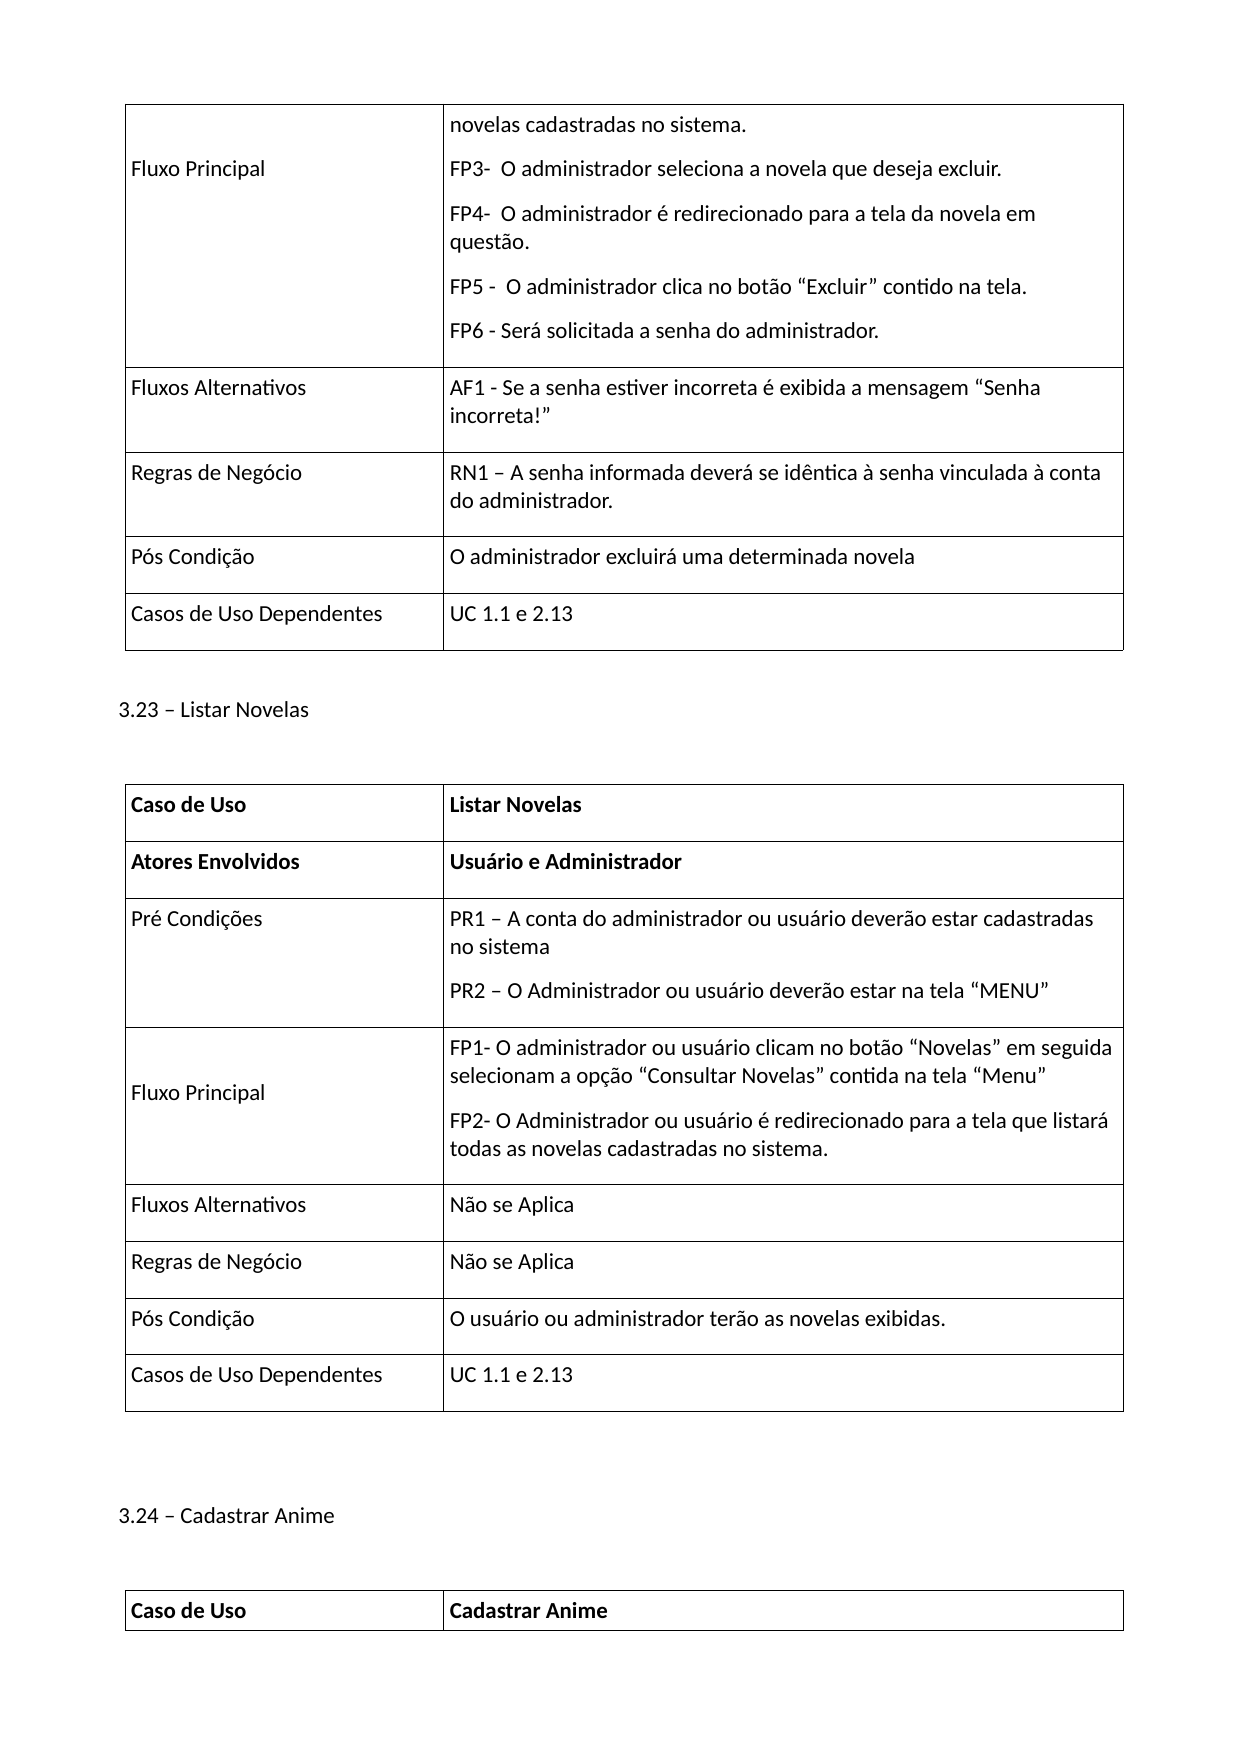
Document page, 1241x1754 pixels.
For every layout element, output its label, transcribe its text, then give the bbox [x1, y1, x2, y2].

table_header Caso de Uso [126, 1591, 443, 1630]
table_cell UC 1.1 e 2.13 [444, 1355, 1123, 1411]
table_cell O usuário ou administrador terão as novelas exibidas. [444, 1299, 1123, 1354]
table_cell Não se Aplica [444, 1185, 1123, 1241]
table_cell novelas cadastradas no sistema. FP3- O administrador seleciona a novela que deseja excluir. FP4- O administrador é redirecionado para a tela da novela em questão. FP5 - O administrador clica no botão “Excluir” contido na tela. FP6 - Será solicitada a senha do administrador. [444, 105, 1123, 367]
table_cell Fluxo Principal [126, 1028, 443, 1184]
text 3.23 – Listar Novelas [118, 695, 1122, 723]
table_cell Fluxos Alternativos [126, 1185, 443, 1241]
table_cell RN1 – A senha informada deverá se idêntica à senha vinculada à conta do administrador. [444, 453, 1123, 536]
table_cell UC 1.1 e 2.13 [444, 594, 1123, 649]
table_cell Fluxo Principal [126, 105, 443, 367]
table_cell PR1 – A conta do administrador ou usuário deverão estar cadastradas no sistema PR2 – O Administrador ou usuário deverão estar na tela “MENU” [444, 899, 1123, 1027]
table_cell Atores Envolvidos [126, 842, 443, 897]
table_cell Fluxos Alternativos [126, 368, 443, 452]
table_cell Não se Aplica [444, 1242, 1123, 1298]
table_cell Pós Condição [126, 537, 443, 593]
table_header Cadastrar Anime [444, 1591, 1123, 1630]
table_cell Regras de Negócio [126, 1242, 443, 1298]
table_cell Pós Condição [126, 1299, 443, 1354]
table_cell Casos de Uso Dependentes [126, 1355, 443, 1411]
table_header Listar Novelas [444, 785, 1123, 841]
table_cell FP1- O administrador ou usuário clicam no botão “Novelas” em seguida selecionam a opção “Consultar Novelas” contida na tela “Menu” FP2- O Administrador ou usuário é redirecionado para a tela que listará todas as novelas cadastradas no sistema. [444, 1028, 1123, 1184]
table_header Caso de Uso [126, 785, 443, 841]
text 3.24 – Cadastrar Anime [118, 1501, 1122, 1529]
table_cell AF1 - Se a senha estiver incorreta é exibida a mensagem “Senha incorreta!” [444, 368, 1123, 452]
table_cell O administrador excluirá uma determinada novela [444, 537, 1123, 593]
table_cell Pré Condições [126, 899, 443, 1027]
table_cell Usuário e Administrador [444, 842, 1123, 897]
table_cell Casos de Uso Dependentes [126, 594, 443, 649]
table_cell Regras de Negócio [126, 453, 443, 536]
